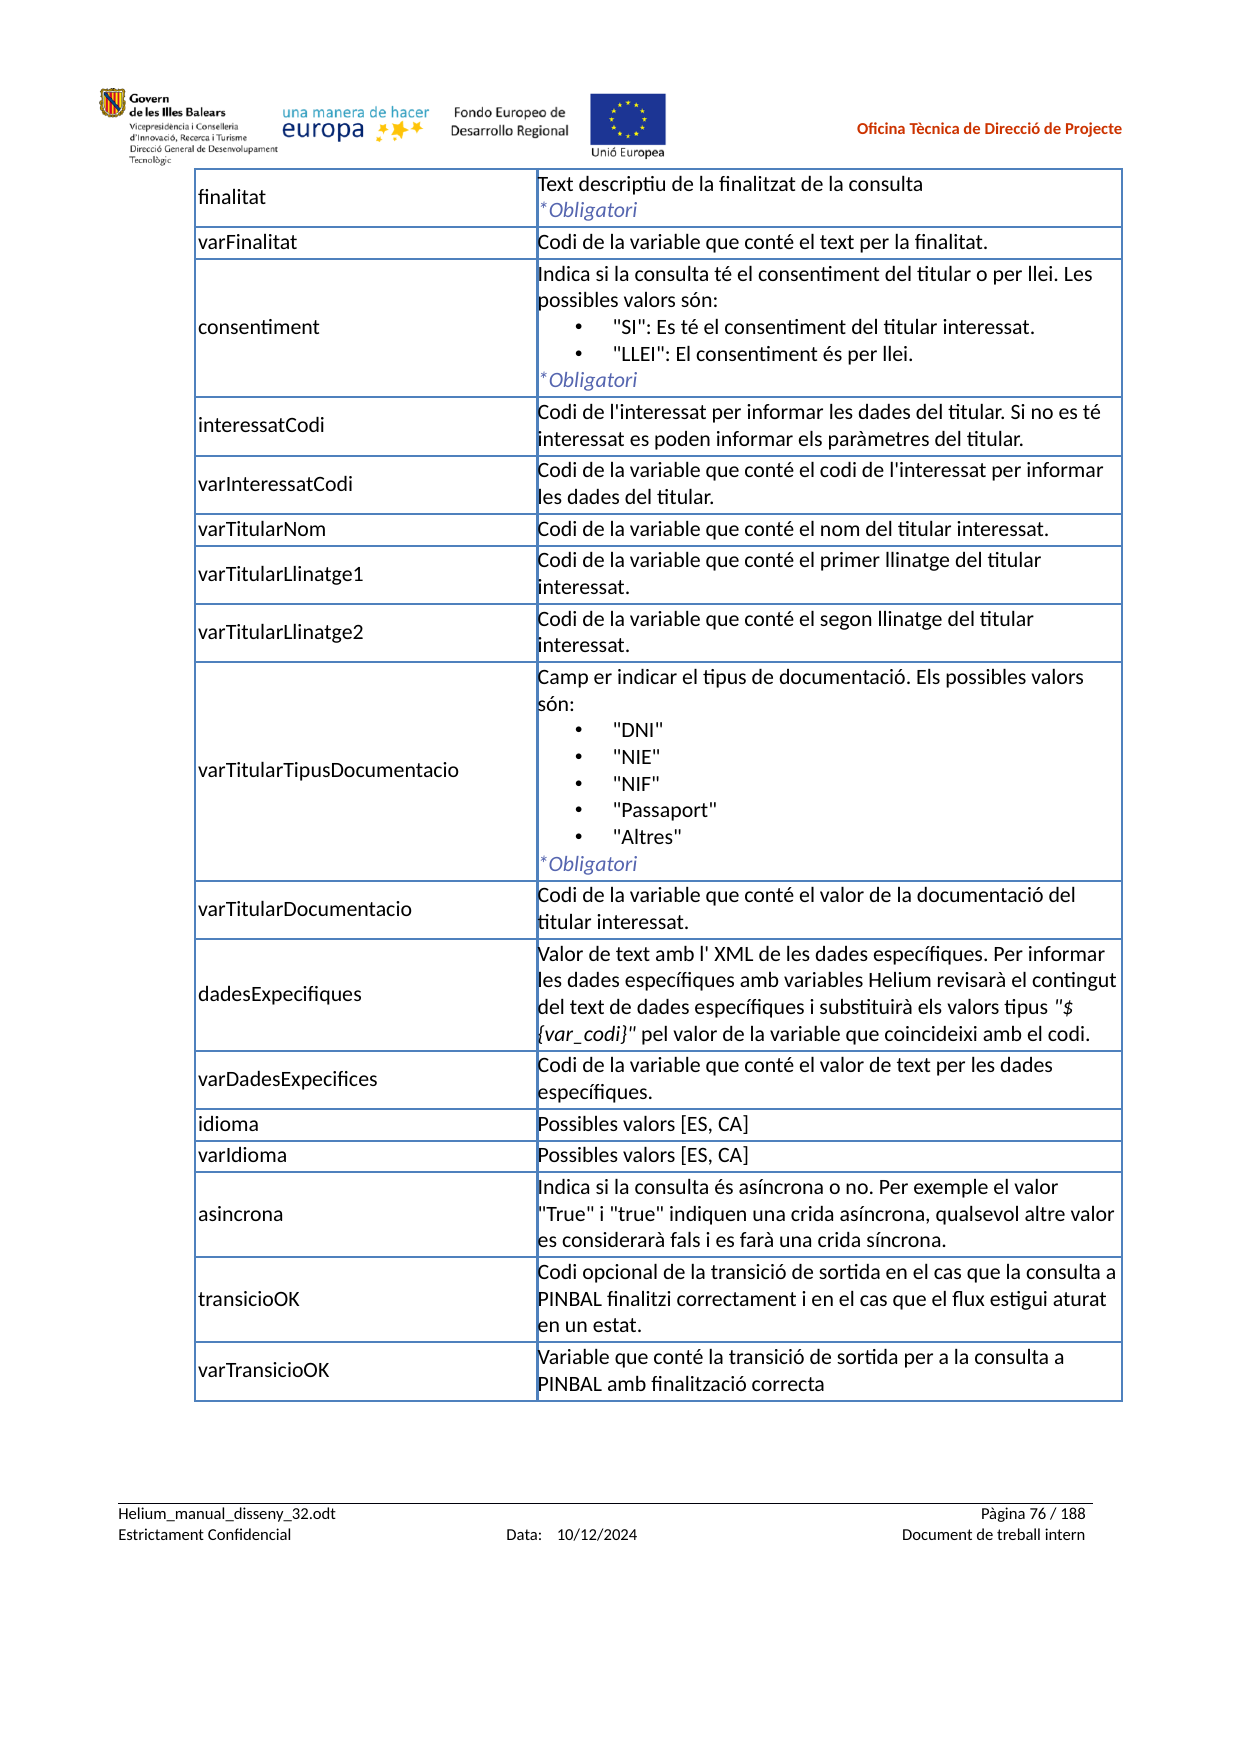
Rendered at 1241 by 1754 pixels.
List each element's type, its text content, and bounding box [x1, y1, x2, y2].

table_cell idioma [196, 1110, 536, 1139]
table_cell consentiment [196, 260, 536, 396]
table_cell Codi de la variable que conté el primer llinatge del titular interessat. [539, 547, 1121, 603]
table_cell Codi de l'interessat per informar les dades del titular. Si no es té interessat es poden informar els paràmetres del titular. [539, 398, 1121, 454]
table_cell asincrona [196, 1173, 536, 1256]
table_cell Indica si la consulta té el consentiment del titular o per llei. Les possibles valors són: "SI": Es té el consentiment del titular interessat. "LLEI": El consentiment és per llei. *Obligatori [539, 260, 1121, 396]
table_cell varDadesExpecifices [196, 1052, 536, 1108]
table_cell Camp er indicar el tipus de documentació. Els possibles valors són: "DNI" "NIE" "NIF" "Passaport" "Altres" *Obligatori [539, 663, 1121, 879]
table_cell Codi de la variable que conté el valor de text per les dades específiques. [539, 1052, 1121, 1108]
table_cell Variable que conté la transició de sortida per a la consulta a PINBAL amb finalització correcta [539, 1343, 1121, 1399]
table_cell varTitularTipusDocumentacio [196, 663, 536, 879]
table_cell Possibles valors [ES, CA] [539, 1110, 1121, 1139]
table_cell finalitat [196, 170, 536, 226]
table_cell varTitularNom [196, 515, 536, 544]
table_cell Possibles valors [ES, CA] [539, 1142, 1121, 1171]
table_cell Text descriptiu de la finalitzat de la consulta *Obligatori [539, 170, 1121, 226]
table_cell dadesExpecifiques [196, 940, 536, 1049]
table_cell varFinalitat [196, 228, 536, 258]
picture [99, 87, 668, 166]
table_cell varIdioma [196, 1142, 536, 1171]
table_cell Codi de la variable que conté el text per la finalitat. [539, 228, 1121, 258]
table_cell interessatCodi [196, 398, 536, 454]
table_cell Codi de la variable que conté el codi de l'interessat per informar les dades del titular. [539, 457, 1121, 513]
table_cell Codi de la variable que conté el segon llinatge del titular interessat. [539, 605, 1121, 661]
table_cell Indica si la consulta és asíncrona o no. Per exemple el valor "True" i "true" indiquen una crida asíncrona, qualsevol altre valor es considerarà fals i es farà una crida síncrona. [539, 1173, 1121, 1256]
table_cell Codi opcional de la transició de sortida en el cas que la consulta a PINBAL finalitzi correctament i en el cas que el flux estigui aturat en un estat. [539, 1258, 1121, 1341]
table_cell varTitularDocumentacio [196, 882, 536, 938]
table_cell Codi de la variable que conté el nom del titular interessat. [539, 515, 1121, 544]
table_cell Valor de text amb l' XML de les dades específiques. Per informar les dades específiques amb variables Helium revisarà el contingut del text de dades específiques i substituirà els valors tipus "${var_codi}" pel valor de la variable que coincideixi amb el codi. [539, 940, 1121, 1049]
table_cell varInteressatCodi [196, 457, 536, 513]
table_cell varTitularLlinatge2 [196, 605, 536, 661]
table_cell Codi de la variable que conté el valor de la documentació del titular interessat. [539, 882, 1121, 938]
table_cell varTransicioOK [196, 1343, 536, 1399]
table_cell transicioOK [196, 1258, 536, 1341]
table_cell varTitularLlinatge1 [196, 547, 536, 603]
